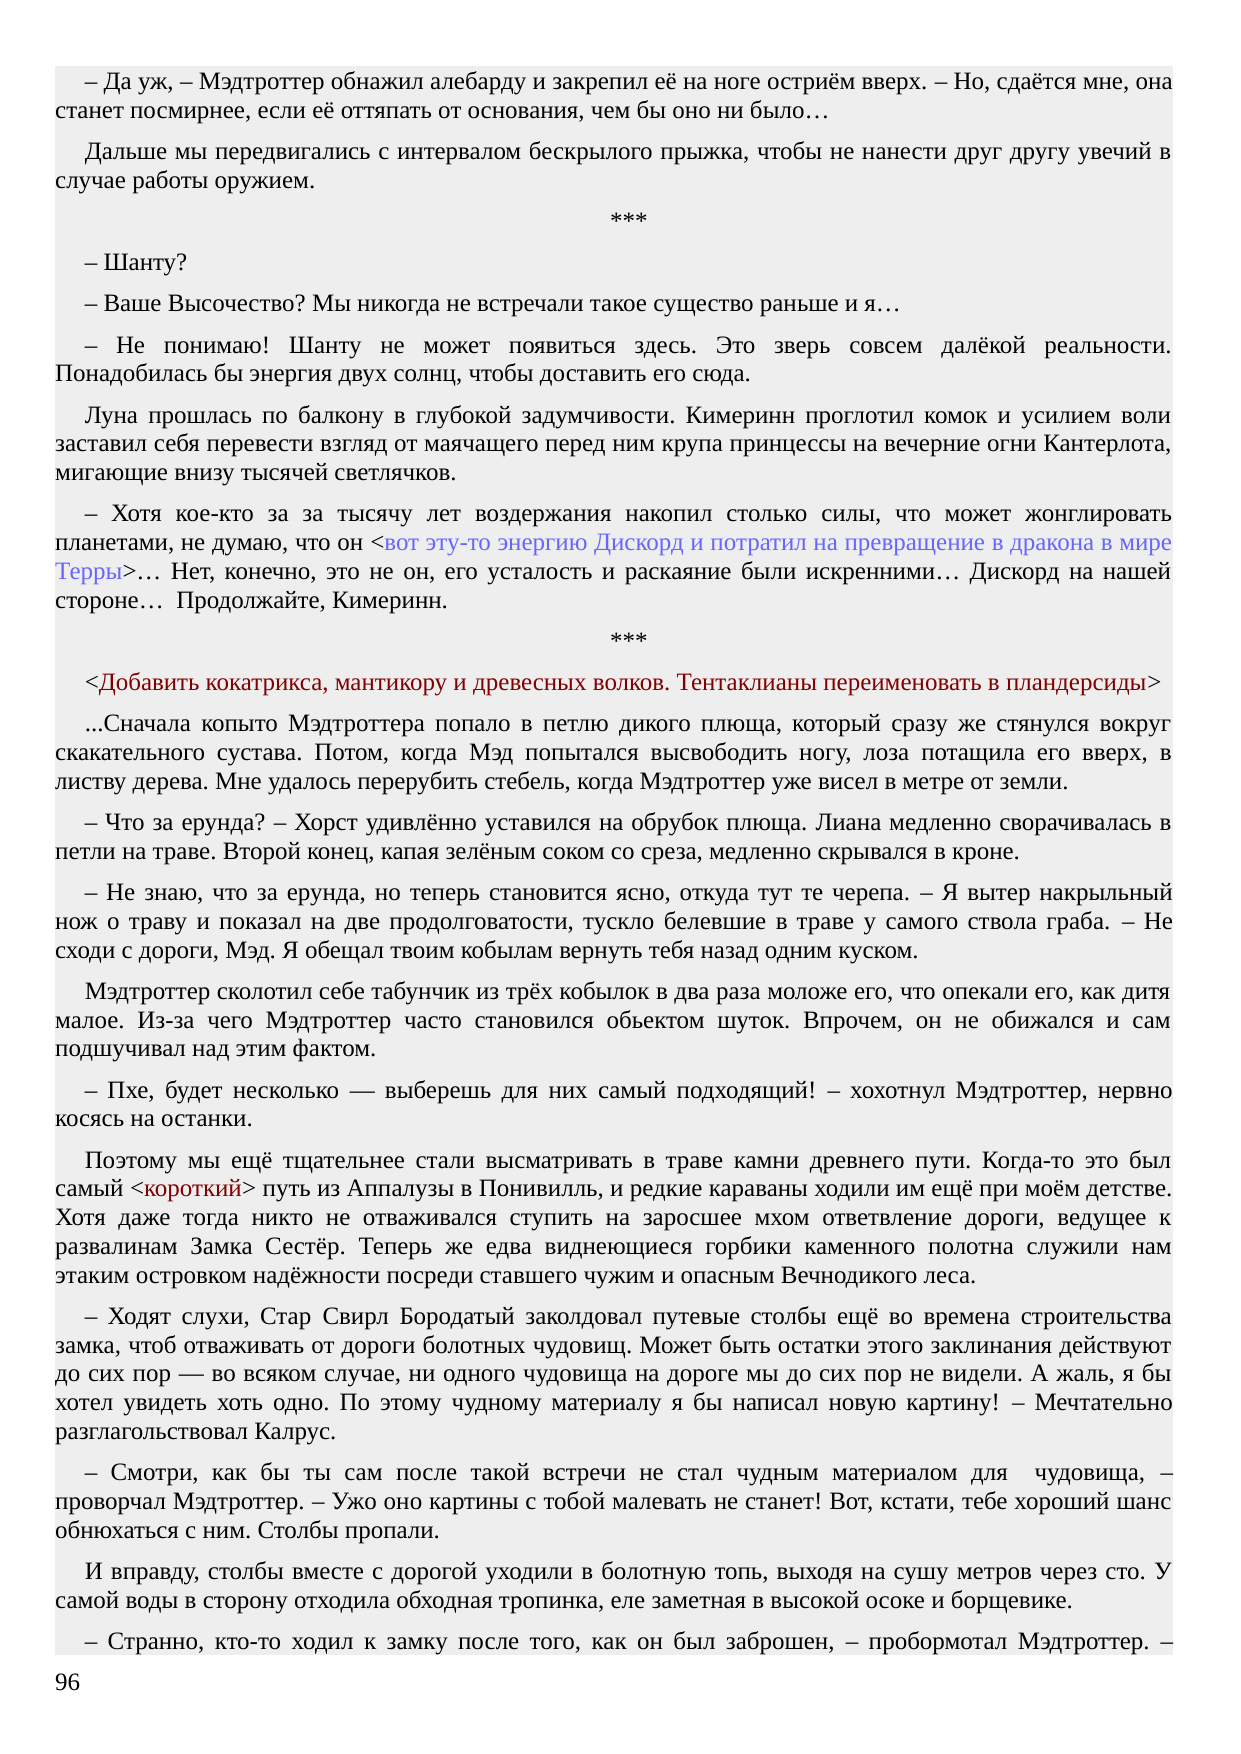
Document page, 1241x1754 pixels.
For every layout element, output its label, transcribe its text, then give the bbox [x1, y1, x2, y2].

text Поэтому мы ещё тщательнее стали высматривать в траве камни древнего пути. Когда-то это был самый <короткий> путь из Аппалузы в Понивилль, и редкие караваны ходили им ещё при моём детстве. Хотя даже тогда никто не отваживался ступить на заросшее мхом ответвление дороги, ведущее к развалинам Замка Сестёр. Теперь же едва виднеющиеся горбики каменного полотна служили нам этаким островком надёжности посреди ставшего чужим и опасным Вечнодикого леса. [55, 1145, 1173, 1288]
text <Добавить кокатрикса, мантикору и древесных волков. Тентаклианы переименовать в пландерсиды> [55, 667, 1173, 696]
text – Пхе, будет несколько — выберешь для них самый подходящий! – хохотнул Мэдтроттер, нервно косясь на останки. [55, 1075, 1173, 1132]
text – Что за ерунда? – Хорст удивлённо уставился на обрубок плюща. Лиана медленно сворачивалась в петли на траве. Второй конец, капая зелёным соком со среза, медленно скрывался в кроне. [55, 807, 1173, 865]
text Луна прошлась по балкону в глубокой задумчивости. Кимеринн проглотил комок и усилием воли заставил себя перевести взгляд от маячащего перед ним крупа принцессы на вечерние огни Кантерлота, мигающие внизу тысячей светлячков. [55, 400, 1173, 486]
text Мэдтроттер сколотил себе табунчик из трёх кобылок в два раза моложе его, что опекали его, как дитя малое. Из-за чего Мэдтроттер часто становился обьектом шуток. Впрочем, он не обижался и сам подшучивал над этим фактом. [55, 976, 1173, 1062]
text Дальше мы передвигались с интервалом бескрылого прыжка, чтобы не нанести друг другу увечий в случае работы оружием. [55, 136, 1173, 193]
text *** [55, 206, 1173, 235]
text *** [55, 626, 1173, 655]
text – Хотя кое-кто за за тысячу лет воздержания накопил столько силы, что может жонглировать планетами, не думаю, что он <вот эту-то энергию Дискорд и потратил на превращение в дракона в мире Терры>… Нет, конечно, это не он, его усталость и раскаяние были искренними… Дискорд на нашей стороне… Продолжайте, Кимеринн. [55, 498, 1173, 613]
text И вправду, столбы вместе с дорогой уходили в болотную топь, выходя на сушу метров через сто. У самой воды в сторону отходила обходная тропинка, еле заметная в высокой осоке и борщевике. [55, 1556, 1173, 1613]
text – Не понимаю! Шанту не может появиться здесь. Это зверь совсем далёкой реальности. Понадобилась бы энергия двух солнц, чтобы доставить его сюда. [55, 330, 1173, 387]
text – Ходят слухи, Стар Cвирл Бородатый заколдовал путевые столбы ещё во времена строительства замка, чтоб отваживать от дороги болотных чудовищ. Может быть остатки этого заклинания действуют до сих пор — во всяком случае, ни одного чудовища на дороге мы до сих пор не видели. А жаль, я бы хотел увидеть хоть одно. По этому чудному материалу я бы написал новую картину! – Мечтательно разглагольствовал Калрус. [55, 1301, 1173, 1445]
text – Да уж, – Мэдтроттер обнажил алебарду и закрепил её на ноге остриём вверх. – Но, сдаётся мне, она станет посмирнее, если её оттяпать от основания, чем бы оно ни было… [55, 66, 1173, 123]
text ...Сначала копыто Мэдтроттера попало в петлю дикого плюща, который сразу же стянулся вокруг скакательного сустава. Потом, когда Мэд попытался высвободить ногу, лоза потащила его вверх, в листву дерева. Мне удалось перерубить стебель, когда Мэдтроттер уже висел в метре от земли. [55, 708, 1173, 795]
text – Не знаю, что за ерунда, но теперь становится ясно, откуда тут те черепа. – Я вытер накрыльный нож о траву и показал на две продолговатости, тускло белевшие в траве у самого ствола граба. – Не сходи с дороги, Мэд. Я обещал твоим кобылам вернуть тебя назад одним куском. [55, 877, 1173, 963]
text – Шанту? [55, 247, 1173, 276]
text – Странно, кто-то ходил к замку после того, как он был заброшен, – пробормотал Мэдтроттер. – [55, 1626, 1173, 1655]
text – Смотри, как бы ты сам после такой встречи не стал чудным материалом для чудовища, – проворчал Мэдтроттер. – Ужо оно картины с тобой малевать не станет! Вот, кстати, тебе хороший шанс обнюхаться с ним. Столбы пропали. [55, 1457, 1173, 1543]
text – Ваше Высочество? Мы никогда не встречали такое существо раньше и я… [55, 288, 1173, 317]
